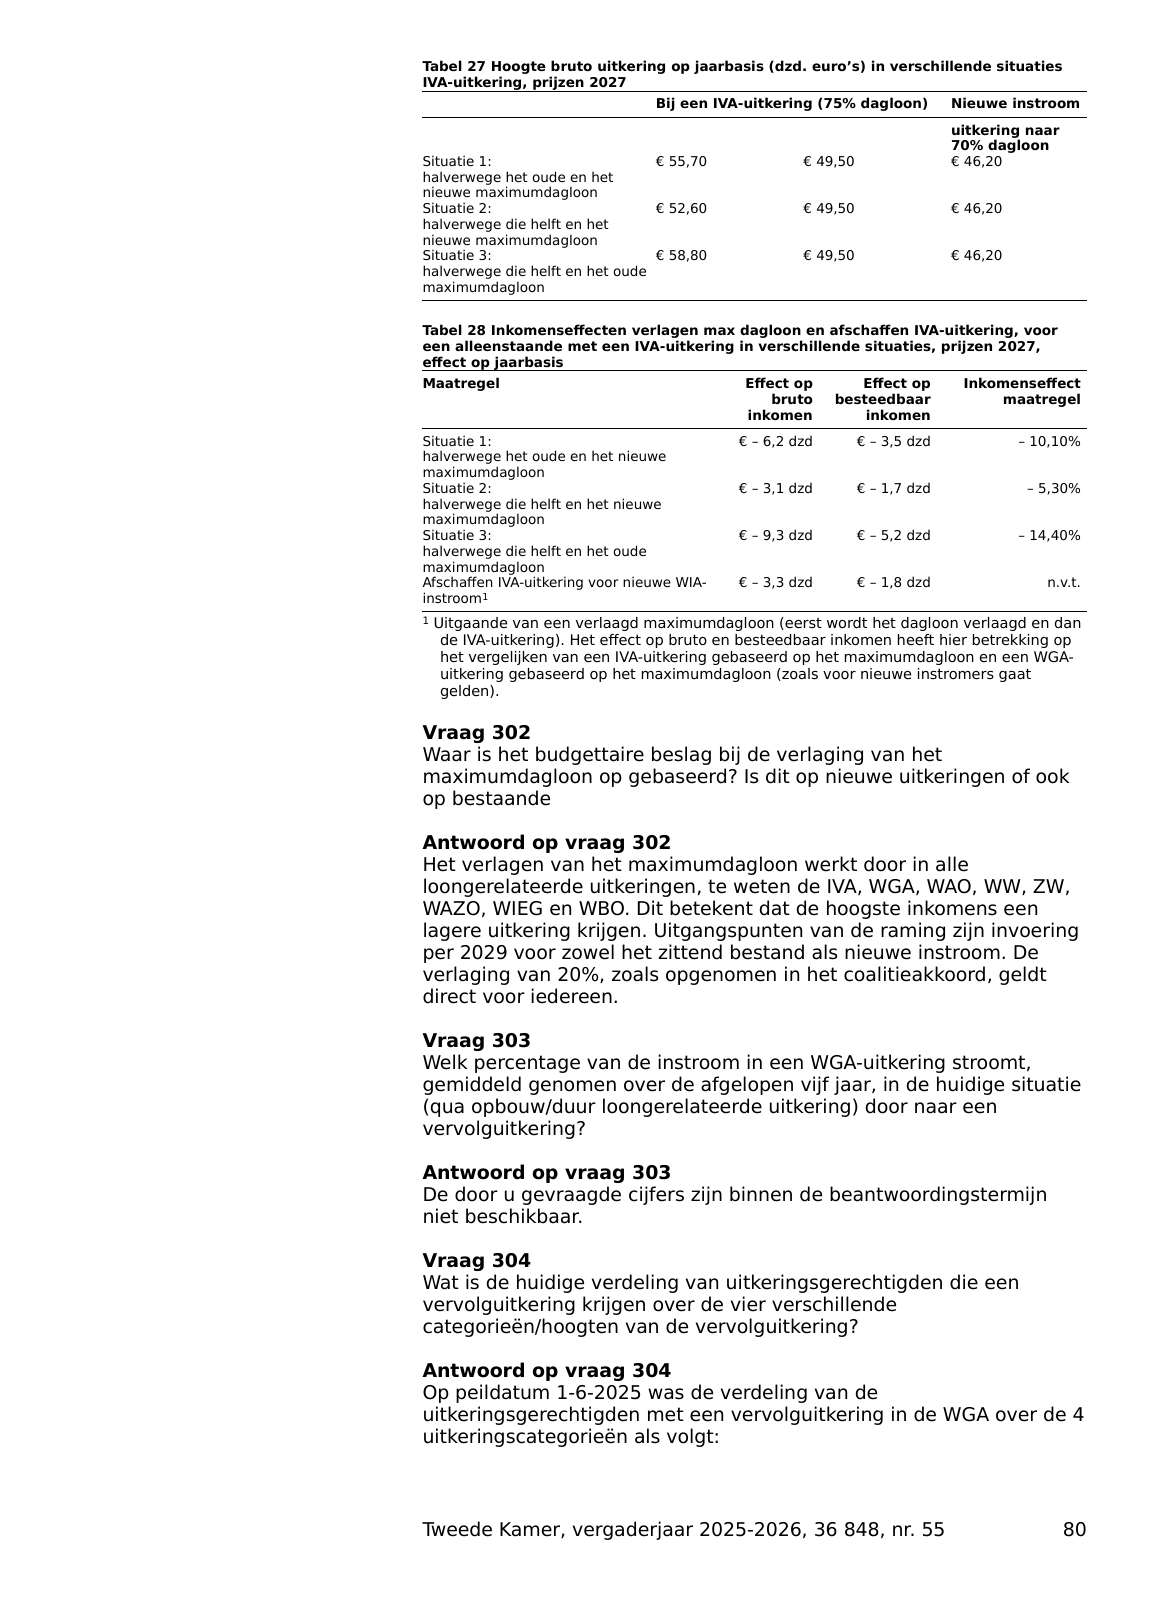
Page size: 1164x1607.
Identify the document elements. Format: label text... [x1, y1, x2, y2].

table_cell € 55,70 [650, 154, 797, 169]
table_cell [945, 217, 1087, 248]
table_cell € 49,50 [797, 248, 945, 264]
table_cell uitkering naar 70% dagloon [945, 118, 1087, 154]
table_cell halverwege die helft en het nieuwe maximumdagloon [422, 496, 731, 528]
table_cell [797, 118, 945, 154]
table_cell € – 6,2 dzd [731, 429, 818, 449]
table_cell [819, 544, 937, 575]
text Het verlagen van het maximumdagloon werkt door in alle loongerelateerde uitkeringen, te weten de IVA, WGA, WAO, WW, ZW, WAZO, WIEG en WBO. Dit betekent dat de hoogste inkomens een lagere uitkering krijgen. Uitgangspunten van de raming zijn invoering per 2029 voor zowel het zittend bestand als nieuwe instroom. De verlaging van 20%, zoals opgenomen in het coalitieakkoord, geldt direct voor iedereen. [422, 854, 1087, 1008]
table_cell Nieuwe instroom [945, 92, 1087, 117]
table_cell € 52,60 [650, 201, 797, 217]
table_cell € 49,50 [797, 154, 945, 169]
table_cell [797, 217, 945, 248]
table_cell € – 3,1 dzd [731, 481, 818, 496]
table_cell € – 9,3 dzd [731, 528, 818, 544]
table_cell halverwege die helft en het oude maximumdagloon [422, 544, 731, 575]
table_cell € – 1,8 dzd [819, 575, 937, 611]
table_cell [797, 264, 945, 300]
table_cell [731, 496, 818, 528]
table_cell Situatie 1: [422, 429, 731, 449]
text Waar is het budgettaire beslag bij de verlaging van het maximumdagloon op gebaseerd? Is dit op nieuwe uitkeringen of ook op bestaande [422, 744, 1087, 810]
table_cell [731, 544, 818, 575]
table_cell Effect op bruto inkomen [731, 371, 818, 428]
table_cell € 46,20 [945, 201, 1087, 217]
table_cell [422, 92, 649, 117]
table_cell € 46,20 [945, 154, 1087, 169]
table_cell [731, 449, 818, 481]
table_cell Inkomenseffect maatregel [937, 371, 1087, 428]
table_cell halverwege het oude en het nieuwe maximumdagloon [422, 449, 731, 481]
table_cell Situatie 2: [422, 481, 731, 496]
table_header Tabel 28 Inkomenseffecten verlagen max dagloon en afschaffen IVA-uitkering, voor een alleenstaande met een IVA-uitkering in verschillende situaties, prijzen 2027, effect op jaarbasis [422, 323, 1087, 370]
table_cell Bij een IVA-uitkering (75% dagloon) [650, 92, 945, 117]
table_cell Maatregel [422, 371, 731, 428]
table_cell Situatie 1: [422, 154, 649, 169]
table_cell – 5,30% [937, 481, 1087, 496]
table_cell halverwege die helft en het nieuwe maximumdagloon [422, 217, 649, 248]
text Antwoord op vraag 302 [422, 832, 1087, 854]
table_cell € – 3,3 dzd [731, 575, 818, 611]
table_cell [937, 544, 1087, 575]
table_cell [819, 449, 937, 481]
table_cell n.v.t. [937, 575, 1087, 611]
text Vraag 302 [422, 722, 1087, 744]
text Wat is de huidige verdeling van uitkeringsgerechtigden die een vervolguitkering krijgen over de vier verschillende categorieën/hoogten van de vervolguitkering? [422, 1272, 1087, 1338]
table_cell [945, 264, 1087, 300]
table_cell halverwege het oude en het nieuwe maximumdagloon [422, 170, 649, 201]
table_cell [937, 449, 1087, 481]
table_cell [650, 264, 797, 300]
table_cell halverwege die helft en het oude maximumdagloon [422, 264, 649, 300]
text Welk percentage van de instroom in een WGA-uitkering stroomt, gemiddeld genomen over de afgelopen vijf jaar, in de huidige situatie (qua opbouw/duur loongerelateerde uitkering) door naar een vervolguitkering? [422, 1052, 1087, 1140]
table_cell [650, 118, 797, 154]
table_cell € – 5,2 dzd [819, 528, 937, 544]
table_cell Effect op besteedbaar inkomen [819, 371, 937, 428]
table_cell € 58,80 [650, 248, 797, 264]
table_cell [650, 217, 797, 248]
table_cell – 14,40% [937, 528, 1087, 544]
table_cell Situatie 3: [422, 248, 649, 264]
text Antwoord op vraag 303 [422, 1162, 1087, 1184]
text Vraag 303 [422, 1030, 1087, 1052]
table_header Tabel 27 Hoogte bruto uitkering op jaarbasis (dzd. euro’s) in verschillende situaties IVA-uitkering, prijzen 2027 [422, 59, 1087, 91]
table_cell Afschaffen IVA-uitkering voor nieuwe WIA-instroom1 [422, 575, 731, 611]
text De door u gevraagde cijfers zijn binnen de beantwoordingstermijn niet beschikbaar. [422, 1184, 1087, 1228]
table_cell [797, 170, 945, 201]
table_cell Situatie 2: [422, 201, 649, 217]
table_cell – 10,10% [937, 429, 1087, 449]
table_cell [937, 496, 1087, 528]
table_cell € – 1,7 dzd [819, 481, 937, 496]
table_cell € 49,50 [797, 201, 945, 217]
table_cell [945, 170, 1087, 201]
table_cell € 46,20 [945, 248, 1087, 264]
table_cell [422, 118, 649, 154]
text Vraag 304 [422, 1250, 1087, 1272]
table_cell Situatie 3: [422, 528, 731, 544]
table_cell € – 3,5 dzd [819, 429, 937, 449]
table_cell [819, 496, 937, 528]
table_cell 1 Uitgaande van een verlaagd maximumdagloon (eerst wordt het dagloon verlaagd en dan de IVA-uitkering). Het effect op bruto en besteedbaar inkomen heeft hier betrekking op het vergelijken van een IVA-uitkering gebaseerd op het maximumdagloon en een WGA-uitkering gebaseerd op het maximumdagloon (zoals voor nieuwe instromers gaat gelden). [422, 612, 1087, 699]
table_cell [650, 170, 797, 201]
text Antwoord op vraag 304 [422, 1360, 1087, 1382]
text Op peildatum 1-6-2025 was de verdeling van de uitkeringsgerechtigden met een vervolguitkering in de WGA over de 4 uitkeringscategorieën als volgt: [422, 1382, 1087, 1448]
